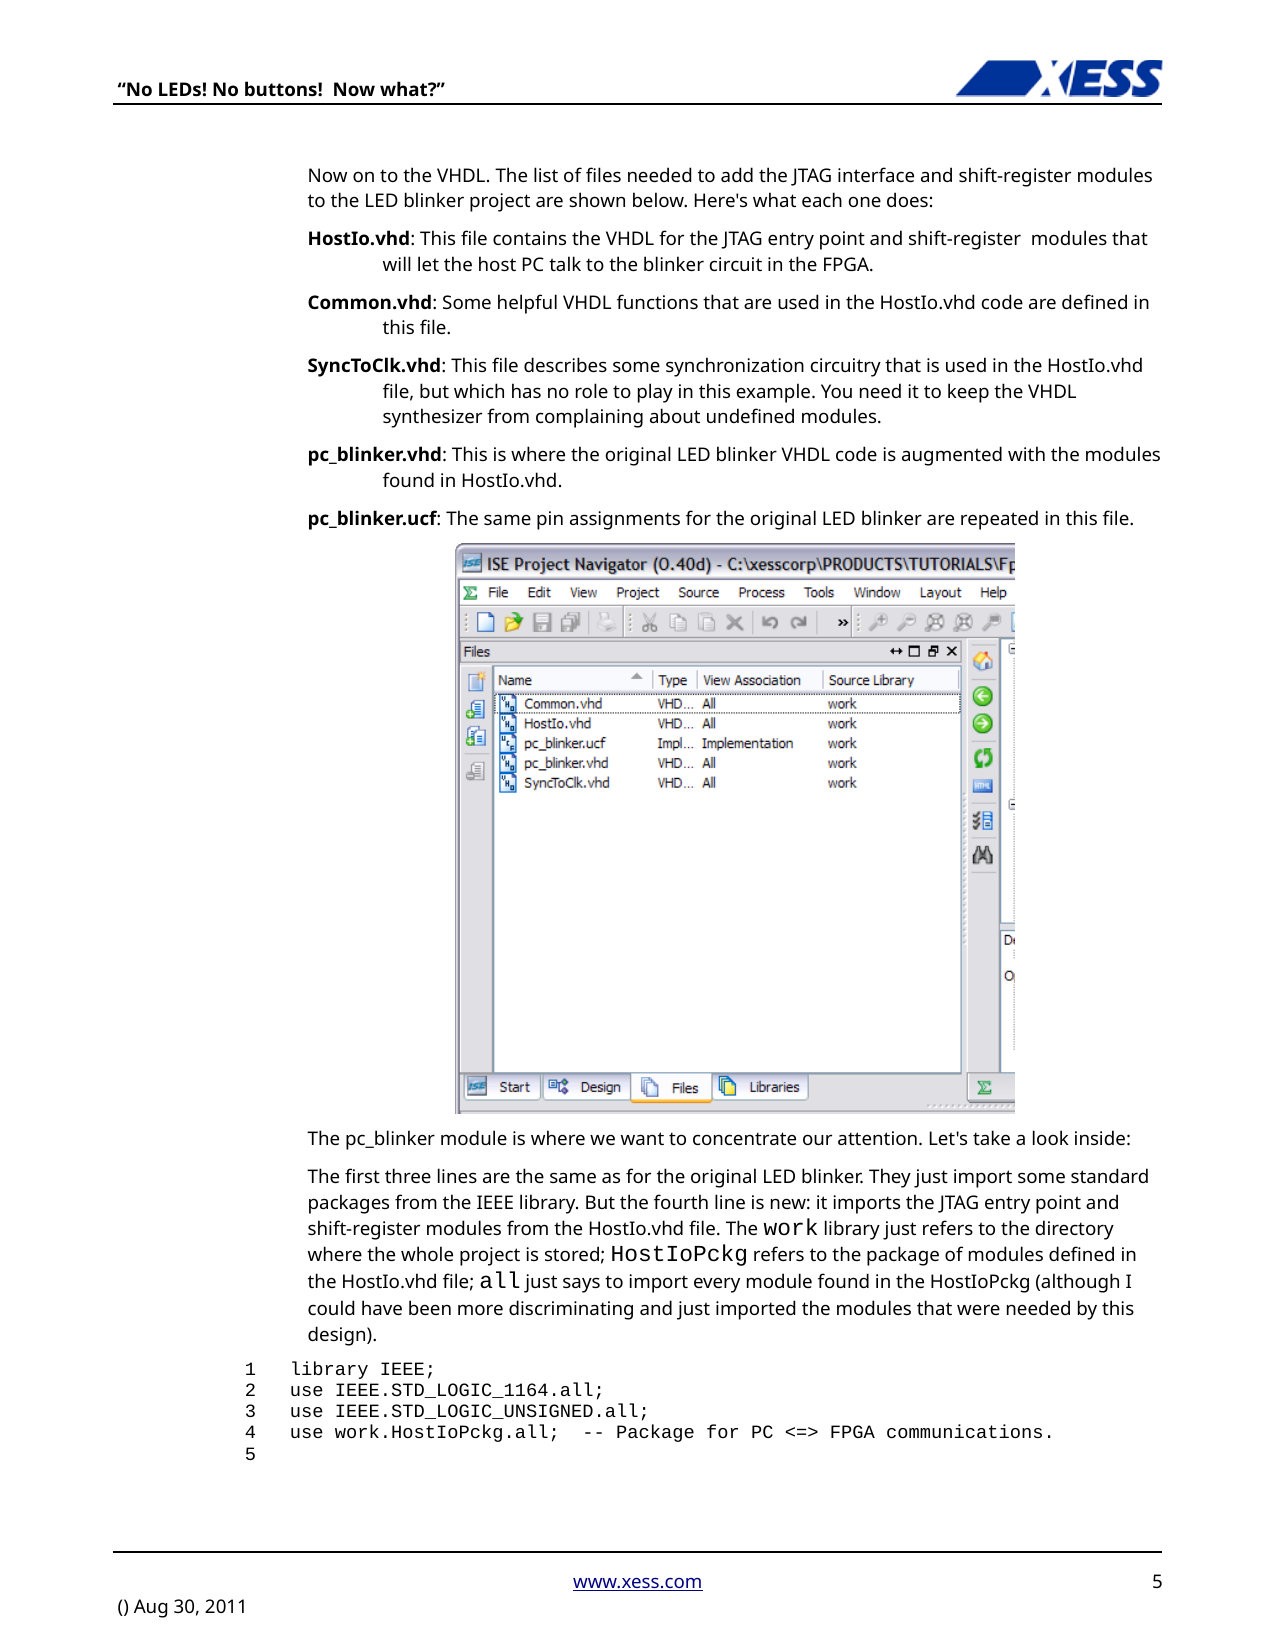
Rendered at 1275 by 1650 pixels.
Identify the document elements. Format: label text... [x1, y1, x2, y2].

list use work.HostIoPckg.all; -- Package for PC <=> FPGA communications. [289, 1423, 1162, 1444]
text The pc_blinker module is where we want to concentrate our attention. Let's take a look inside: [307, 1126, 1162, 1151]
text pc_blinker.vhd: This is where the original LED blinker VHDL code is augmented with the modules found in HostIo.vhd. [307, 442, 1162, 493]
text The first three lines are the same as for the original LED blinker. They just import some standard packages from the IEEE library. But the fourth line is new: it imports the JTAG entry point and shift-register modules from the HostIo.vhd file. The work library just refers to the directory where the whole project is stored; HostIoPckg refers to the package of modules defined in the HostIo.vhd file; all just says to import every module found in the HostIoPckg (although I could have been more discriminating and just imported the modules that were needed by this design). [307, 1164, 1162, 1347]
text SyncToClk.vhd: This file describes some synchronization circuitry that is used in the HostIo.vhd file, but which has no role to play in this example. You need it to keep the VHDL synthesizer from complaining about undefined modules. [307, 353, 1162, 429]
list library IEEE; [289, 1359, 1162, 1381]
list use IEEE.STD_LOGIC_UNSIGNED.all; [289, 1402, 1162, 1423]
text Now on to the VHDL. The list of files needed to add the JTAG interface and shift-register modules to the LED blinker project are shown below. Here's what each one does: [307, 162, 1162, 213]
text HostIo.vhd: This file contains the VHDL for the JTAG entry point and shift-register modules that will let the host PC talk to the blinker circuit in the FPGA. [307, 226, 1162, 277]
text pc_blinker.ucf: The same pin assignments for the original LED blinker are repeated in this file. [307, 505, 1162, 531]
picture [955, 60, 1163, 97]
text Common.vhd: Some helpful VHDL functions that are used in the HostIo.vhd code are defined in this file. [307, 289, 1162, 340]
list use IEEE.STD_LOGIC_1164.all; [289, 1381, 1162, 1402]
